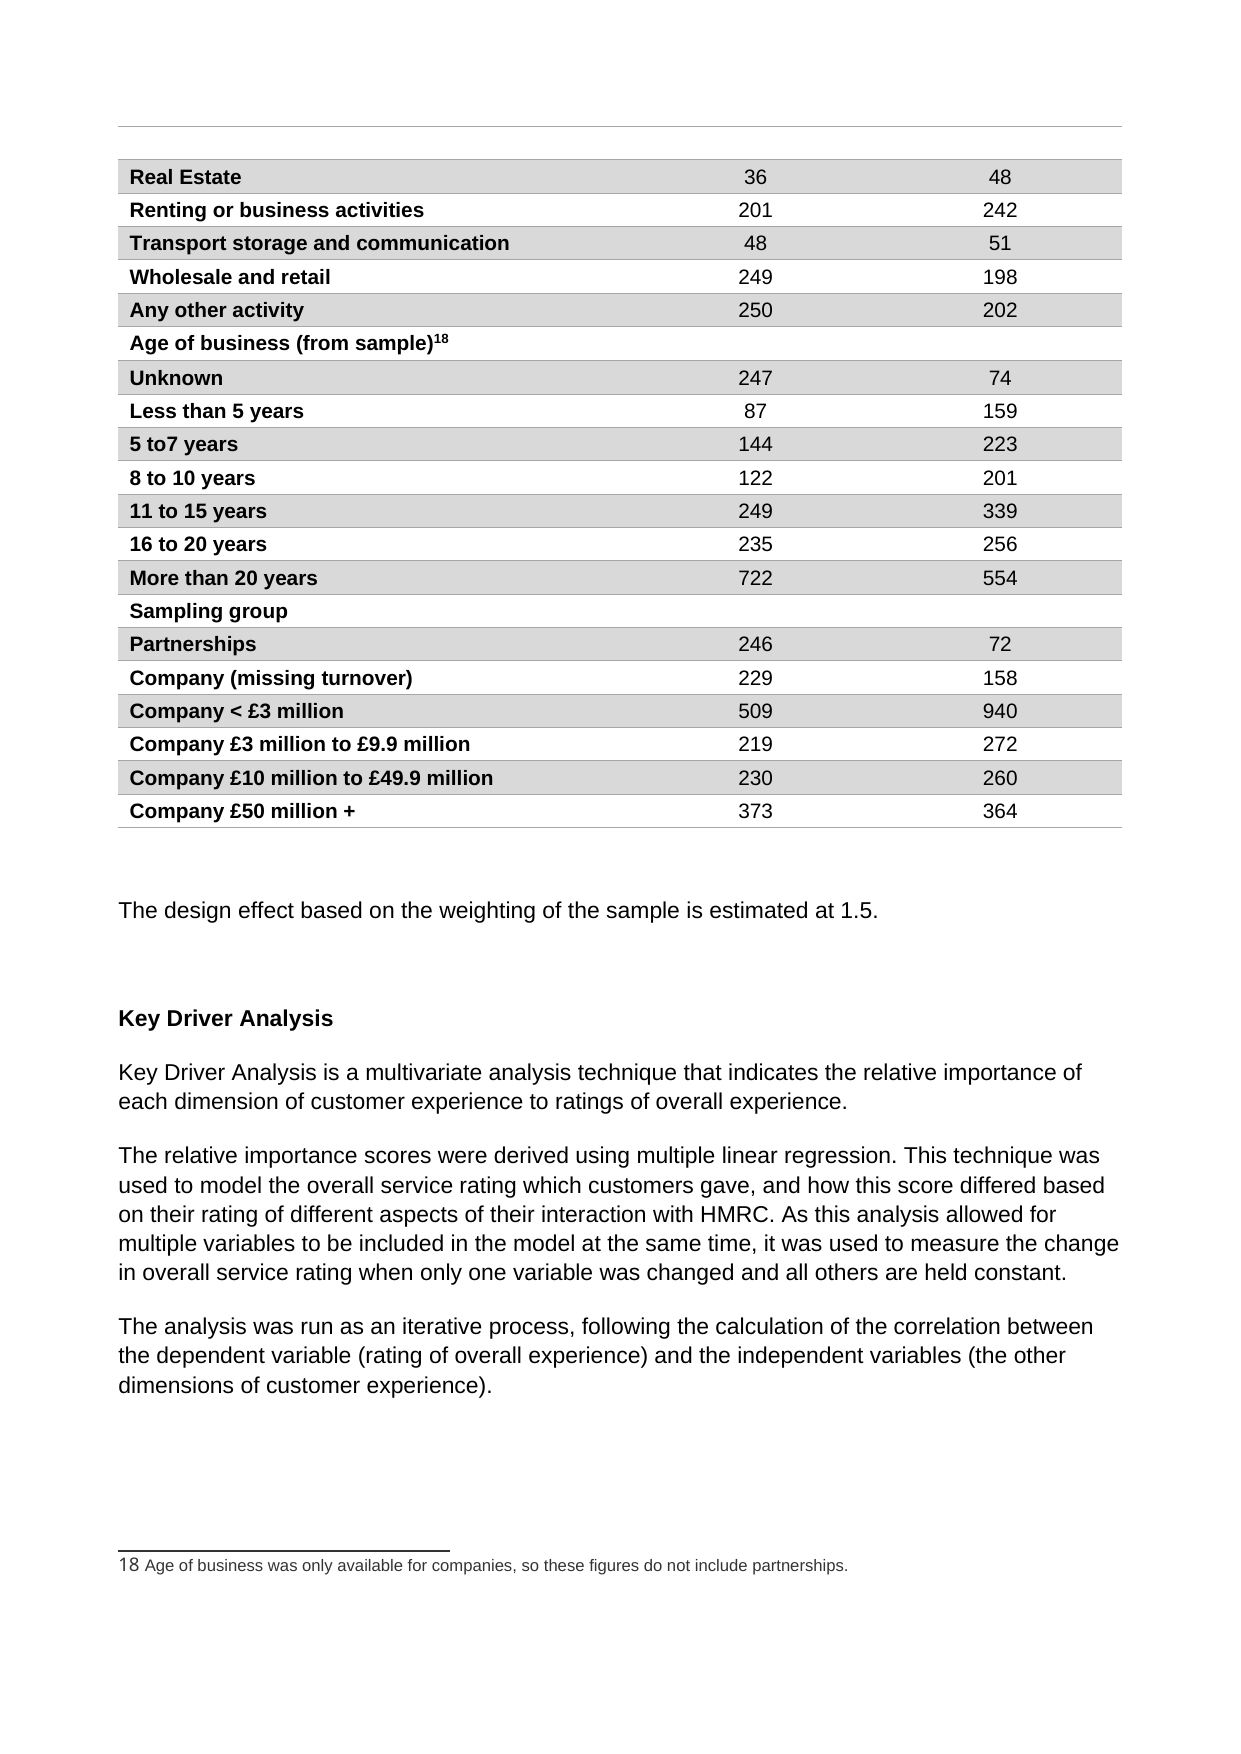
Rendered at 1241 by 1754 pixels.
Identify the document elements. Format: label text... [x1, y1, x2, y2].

table_cell 201 [633, 194, 878, 226]
table_cell 554 [878, 561, 1122, 594]
table_cell Sampling group [118, 595, 633, 627]
table_cell Renting or business activities [118, 194, 633, 226]
table_cell 11 to 15 years [118, 495, 633, 527]
table_cell 74 [878, 361, 1122, 394]
table_cell 48 [878, 160, 1122, 193]
table_cell Less than 5 years [118, 395, 633, 427]
table_cell 229 [633, 661, 878, 694]
text The analysis was run as an iterative process, following the calculation of the correlation between the dependent variable (rating of overall experience) and the independent variables (the other dimensions of customer experience). [118, 1311, 1122, 1399]
table_cell Company £10 million to £49.9 million [118, 761, 633, 794]
table_cell Unknown [118, 361, 633, 394]
table_cell 250 [633, 294, 878, 326]
table_cell Partnerships [118, 628, 633, 660]
table_cell Any other activity [118, 294, 633, 326]
table_cell 509 [633, 695, 878, 727]
table_cell 219 [633, 728, 878, 760]
table_cell 373 [633, 795, 878, 827]
table_cell 144 [633, 428, 878, 460]
table_cell 72 [878, 628, 1122, 660]
table_cell Wholesale and retail [118, 260, 633, 293]
table_cell 230 [633, 761, 878, 794]
table_cell 198 [878, 260, 1122, 293]
table_cell Company £3 million to £9.9 million [118, 728, 633, 760]
subtitle Key Driver Analysis [118, 1003, 1122, 1032]
table_cell 158 [878, 661, 1122, 694]
table_cell [633, 327, 878, 360]
table_cell 8 to 10 years [118, 461, 633, 494]
text Key Driver Analysis is a multivariate analysis technique that indicates the relative importance of each dimension of customer experience to ratings of overall experience. [118, 1057, 1122, 1116]
table_cell 272 [878, 728, 1122, 760]
table_cell 122 [633, 461, 878, 494]
table_cell Company £50 million + [118, 795, 633, 827]
table_cell 5 to7 years [118, 428, 633, 460]
table_cell More than 20 years [118, 561, 633, 594]
table_cell [878, 127, 1122, 159]
table_cell 242 [878, 194, 1122, 226]
table_cell 249 [633, 260, 878, 293]
table_cell 247 [633, 361, 878, 394]
table_cell 159 [878, 395, 1122, 427]
table_cell 87 [633, 395, 878, 427]
table_cell Company (missing turnover) [118, 661, 633, 694]
table_cell Real Estate [118, 160, 633, 193]
table_cell 940 [878, 695, 1122, 727]
table_cell 260 [878, 761, 1122, 794]
table_cell 722 [633, 561, 878, 594]
table_cell 246 [633, 628, 878, 660]
table_cell 16 to 20 years [118, 528, 633, 560]
table_cell 51 [878, 227, 1122, 259]
table_cell Company < £3 million [118, 695, 633, 727]
table_cell 249 [633, 495, 878, 527]
table_cell 235 [633, 528, 878, 560]
table_cell [878, 595, 1122, 627]
table_cell 202 [878, 294, 1122, 326]
table_cell 339 [878, 495, 1122, 527]
table_cell 201 [878, 461, 1122, 494]
table_cell [633, 595, 878, 627]
table_cell [878, 327, 1122, 360]
table_cell [118, 127, 633, 159]
table_cell 256 [878, 528, 1122, 560]
table_cell Age of business (from sample) [118, 327, 633, 360]
table_cell 223 [878, 428, 1122, 460]
table_cell 48 [633, 227, 878, 259]
text The design effect based on the weighting of the sample is estimated at 1.5. [118, 895, 1122, 924]
text The relative importance scores were derived using multiple linear regression. This technique was used to model the overall service rating which customers gave, and how this score differed based on their rating of different aspects of their interaction with HMRC. As this analysis allowed for multiple variables to be included in the model at the same time, it was used to measure the change in overall service rating when only one variable was changed and all others are held constant. [118, 1141, 1122, 1286]
table_cell [633, 127, 878, 159]
table_cell 36 [633, 160, 878, 193]
table_cell 364 [878, 795, 1122, 827]
table_cell Transport storage and communication [118, 227, 633, 259]
